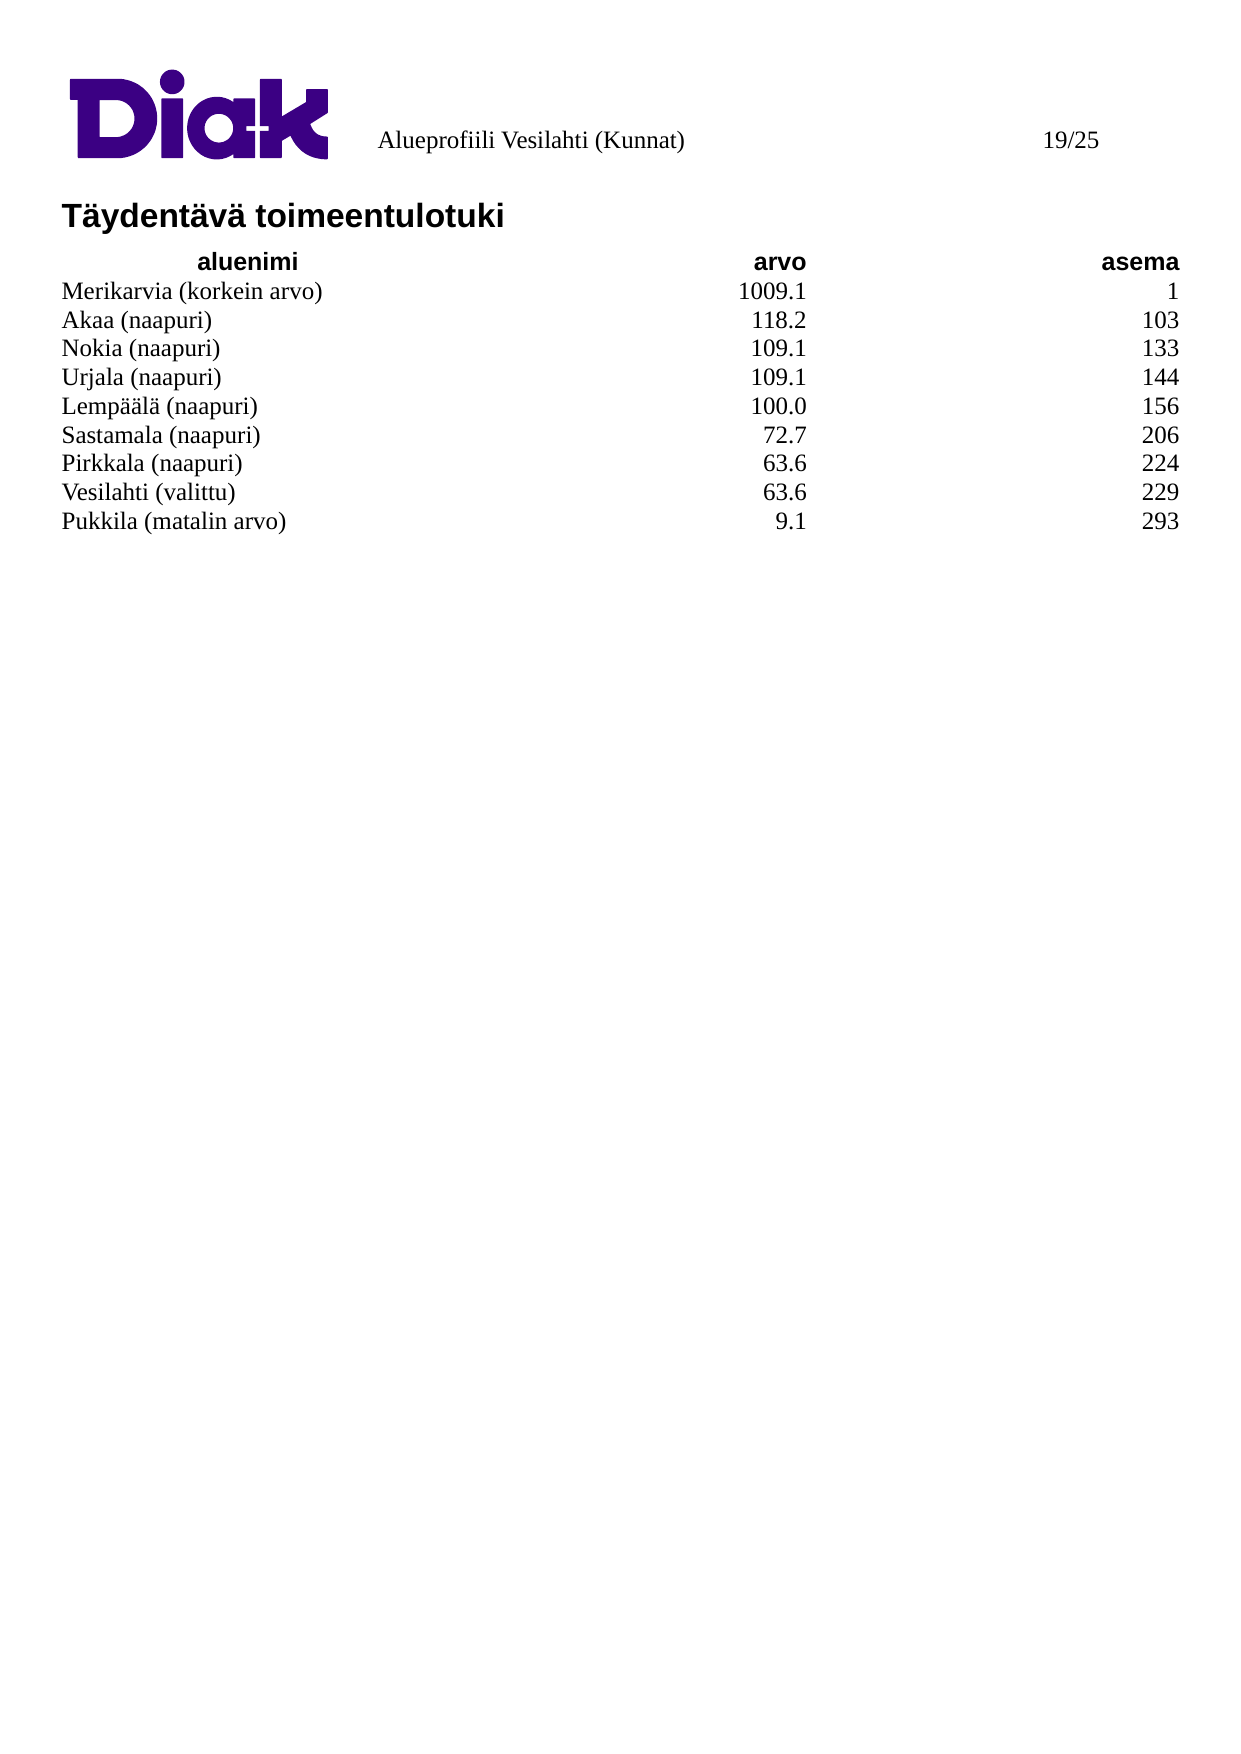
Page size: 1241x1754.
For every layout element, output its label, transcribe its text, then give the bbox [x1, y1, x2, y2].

table_cell Merikarvia (korkein arvo) [61, 276, 434, 305]
table_cell 9.1 [434, 506, 806, 535]
table_cell 293 [806, 506, 1179, 535]
table_cell 103 [806, 305, 1179, 333]
table_cell 1 [806, 276, 1179, 305]
table_cell 63.6 [434, 449, 806, 477]
table_cell 229 [806, 477, 1179, 506]
table_cell Lempäälä (naapuri) [61, 391, 434, 420]
table_cell 72.7 [434, 420, 806, 448]
table_cell 109.1 [434, 362, 806, 391]
table_cell Pukkila (matalin arvo) [61, 506, 434, 535]
table_cell 144 [806, 362, 1179, 391]
table_cell Sastamala (naapuri) [61, 420, 434, 448]
table_cell Akaa (naapuri) [61, 305, 434, 333]
table_cell 156 [806, 391, 1179, 420]
table_cell Nokia (naapuri) [61, 334, 434, 362]
table_header aluenimi [61, 247, 434, 276]
table_cell Pirkkala (naapuri) [61, 449, 434, 477]
table_cell 63.6 [434, 477, 806, 506]
table_cell 133 [806, 334, 1179, 362]
table_cell 206 [806, 420, 1179, 448]
table_cell 100.0 [434, 391, 806, 420]
table_cell Vesilahti (valittu) [61, 477, 434, 506]
subtitle Täydentävä toimeentulotuki [61, 196, 1179, 235]
table_cell 109.1 [434, 334, 806, 362]
table_cell 224 [806, 449, 1179, 477]
table_cell 1009.1 [434, 276, 806, 305]
table_cell Urjala (naapuri) [61, 362, 434, 391]
table_header asema [806, 247, 1179, 276]
table_header arvo [434, 247, 806, 276]
table_cell 118.2 [434, 305, 806, 333]
